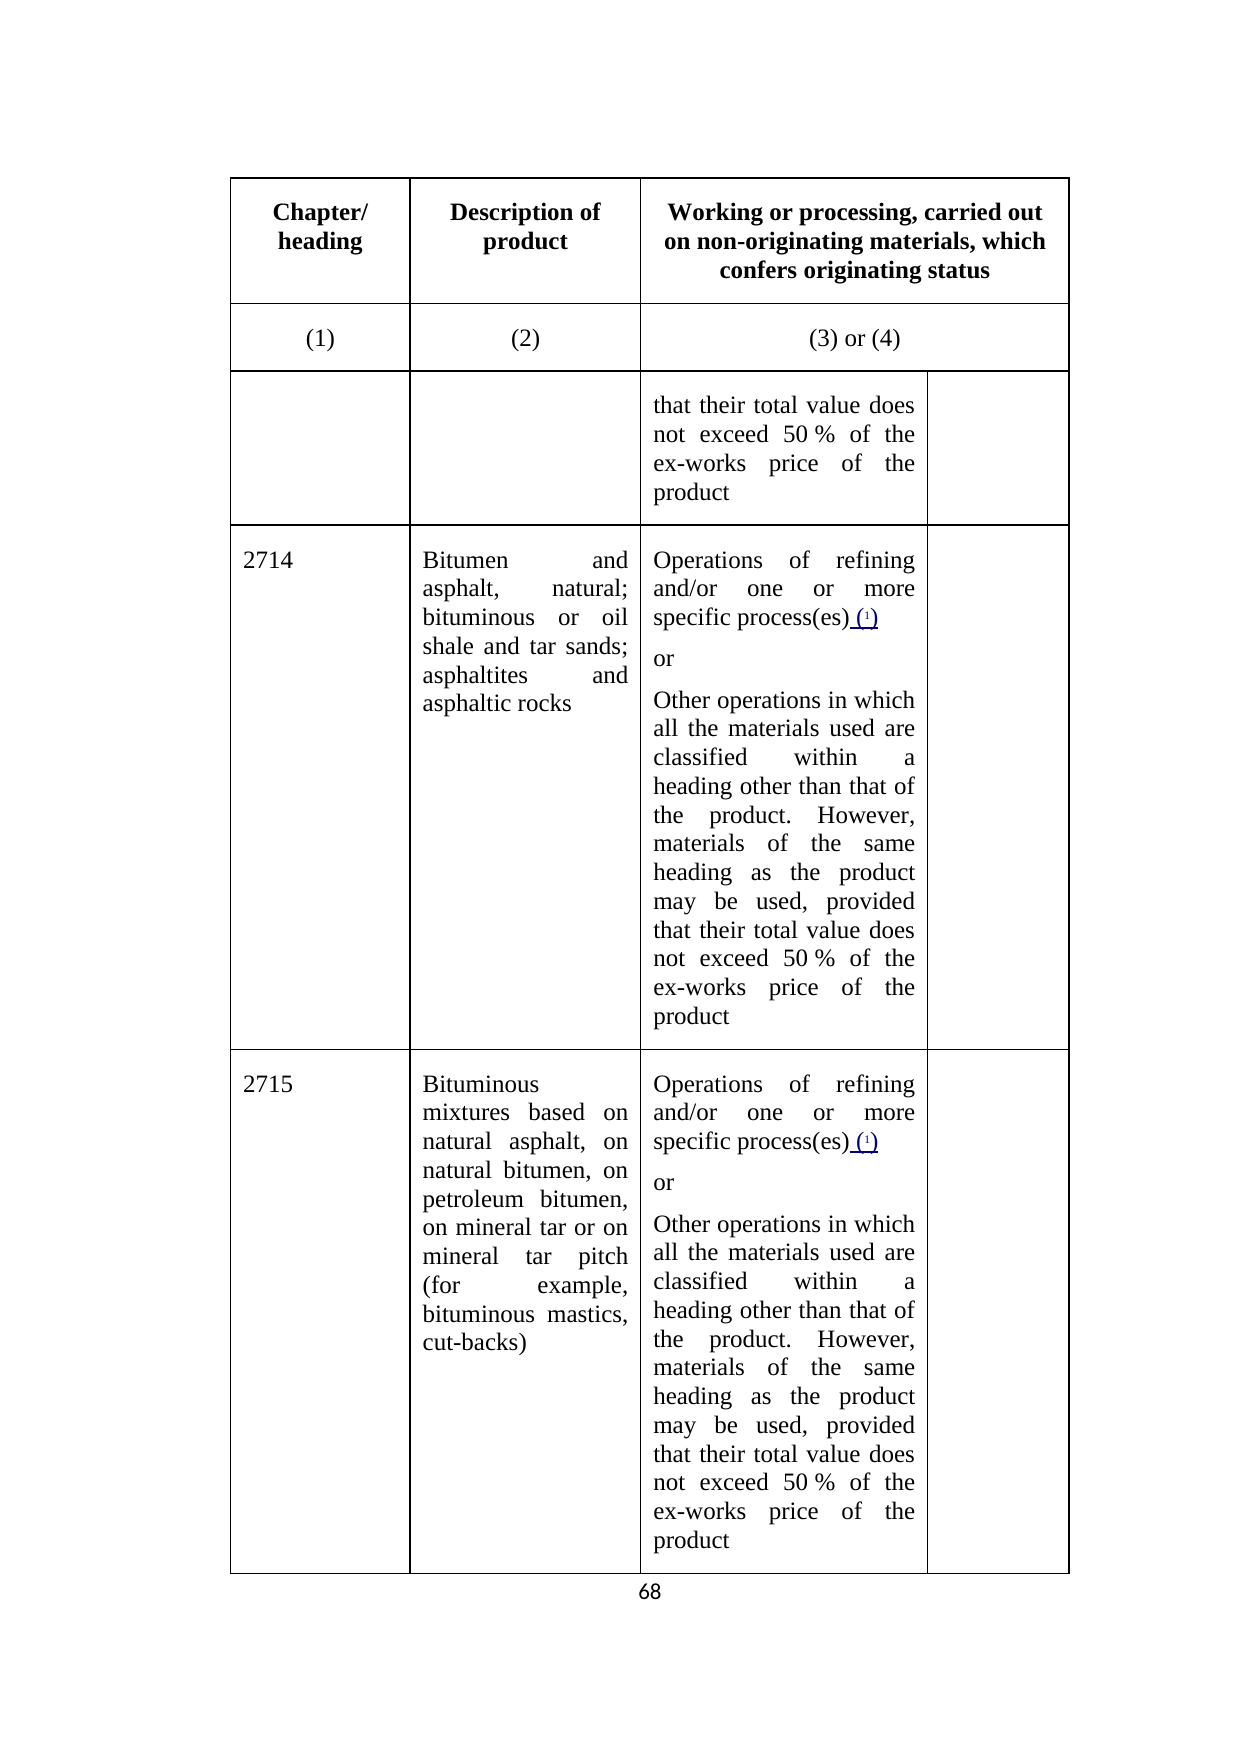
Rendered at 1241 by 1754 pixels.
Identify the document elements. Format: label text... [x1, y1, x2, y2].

table_cell [231, 372, 409, 524]
table_cell (3) or (4) [641, 304, 1068, 370]
table_cell [928, 526, 1068, 1048]
table_header Description of product [411, 179, 640, 302]
table_cell Bitumen and asphalt, natural; bituminous or oil shale and tar sands; asphaltites and asphaltic rocks [411, 526, 640, 1048]
table_cell that their total value does not exceed 50 % of the ex-works price of the product [641, 372, 927, 524]
table_cell Bituminous mixtures based on natural asphalt, on natural bitumen, on petroleum bitumen, on mineral tar or on mineral tar pitch (for example, bituminous mastics, cut-backs) [411, 1050, 640, 1572]
table_cell [928, 1050, 1068, 1572]
table_cell 2715 [231, 1050, 409, 1572]
table_header Working or processing, carried out on non-originating materials, which confers originating status [641, 179, 1068, 302]
table_cell 2714 [231, 526, 409, 1048]
table_cell [411, 372, 640, 524]
table_cell (2) [411, 304, 640, 370]
table_cell (1) [231, 304, 409, 370]
table_cell Operations of refining and/or one or more specific process(es) (1) or Other operations in which all the materials used are classified within a heading other than that of the product. However, materials of the same heading as the product may be used, provided that their total value does not exceed 50 % of the ex-works price of the product [641, 526, 927, 1048]
table_header Chapter/ heading [231, 179, 409, 302]
table_cell Operations of refining and/or one or more specific process(es) (1) or Other operations in which all the materials used are classified within a heading other than that of the product. However, materials of the same heading as the product may be used, provided that their total value does not exceed 50 % of the ex-works price of the product [641, 1050, 927, 1572]
table_cell [928, 372, 1068, 524]
